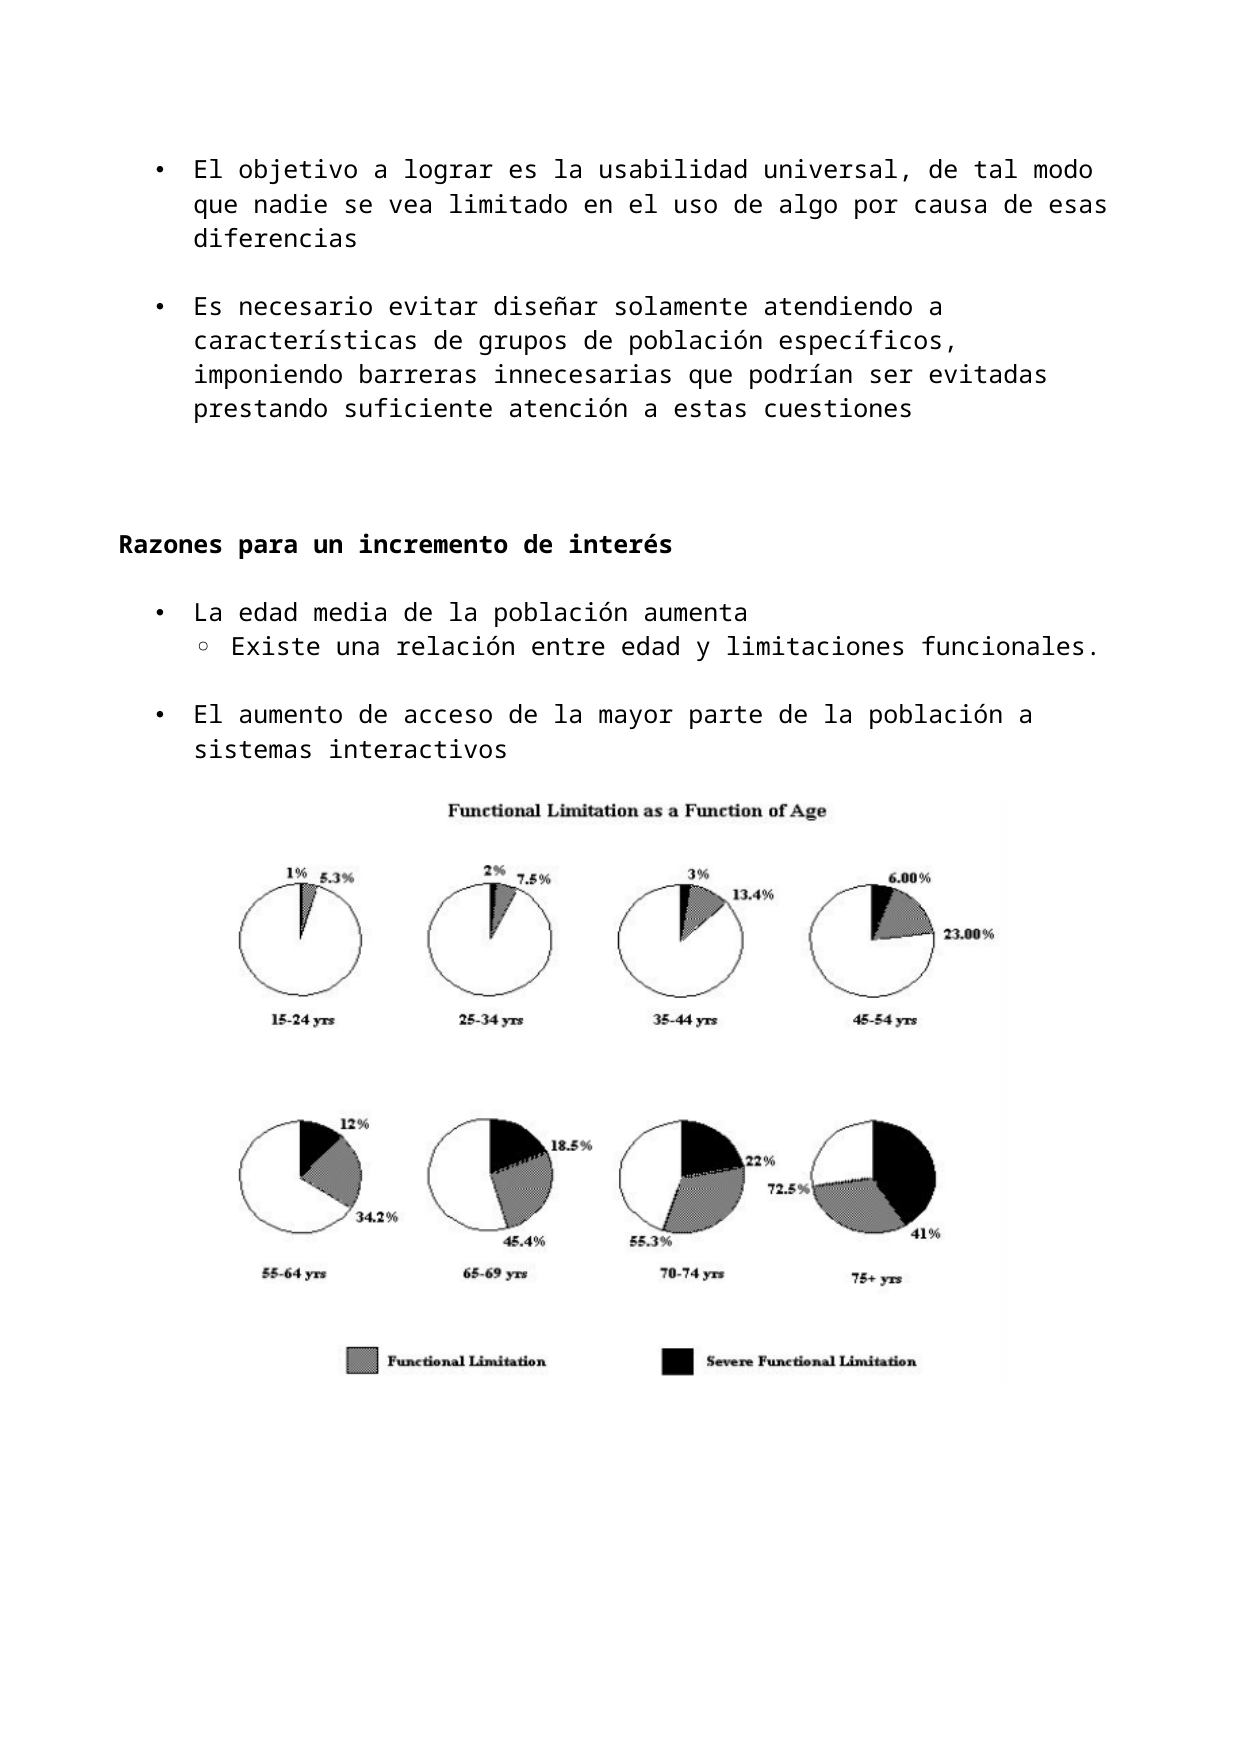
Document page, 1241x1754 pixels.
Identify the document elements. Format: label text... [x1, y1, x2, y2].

list La edad media de la población aumenta [156, 595, 1122, 629]
list El aumento de acceso de la mayor parte de la población a sistemas interactivos [156, 697, 1122, 765]
text Razones para un incremento de interés [118, 527, 1122, 561]
list El objetivo a lograr es la usabilidad universal, de tal modo que nadie se vea limitado en el uso de algo por causa de esas diferencias [156, 152, 1122, 254]
picture [231, 799, 1009, 1385]
list Es necesario evitar diseñar solamente atendiendo a características de grupos de población específicos, imponiendo barreras innecesarias que podrían ser evitadas prestando suficiente atención a estas cuestiones [156, 288, 1122, 425]
list Existe una relación entre edad y limitaciones funcionales. [193, 629, 1122, 663]
